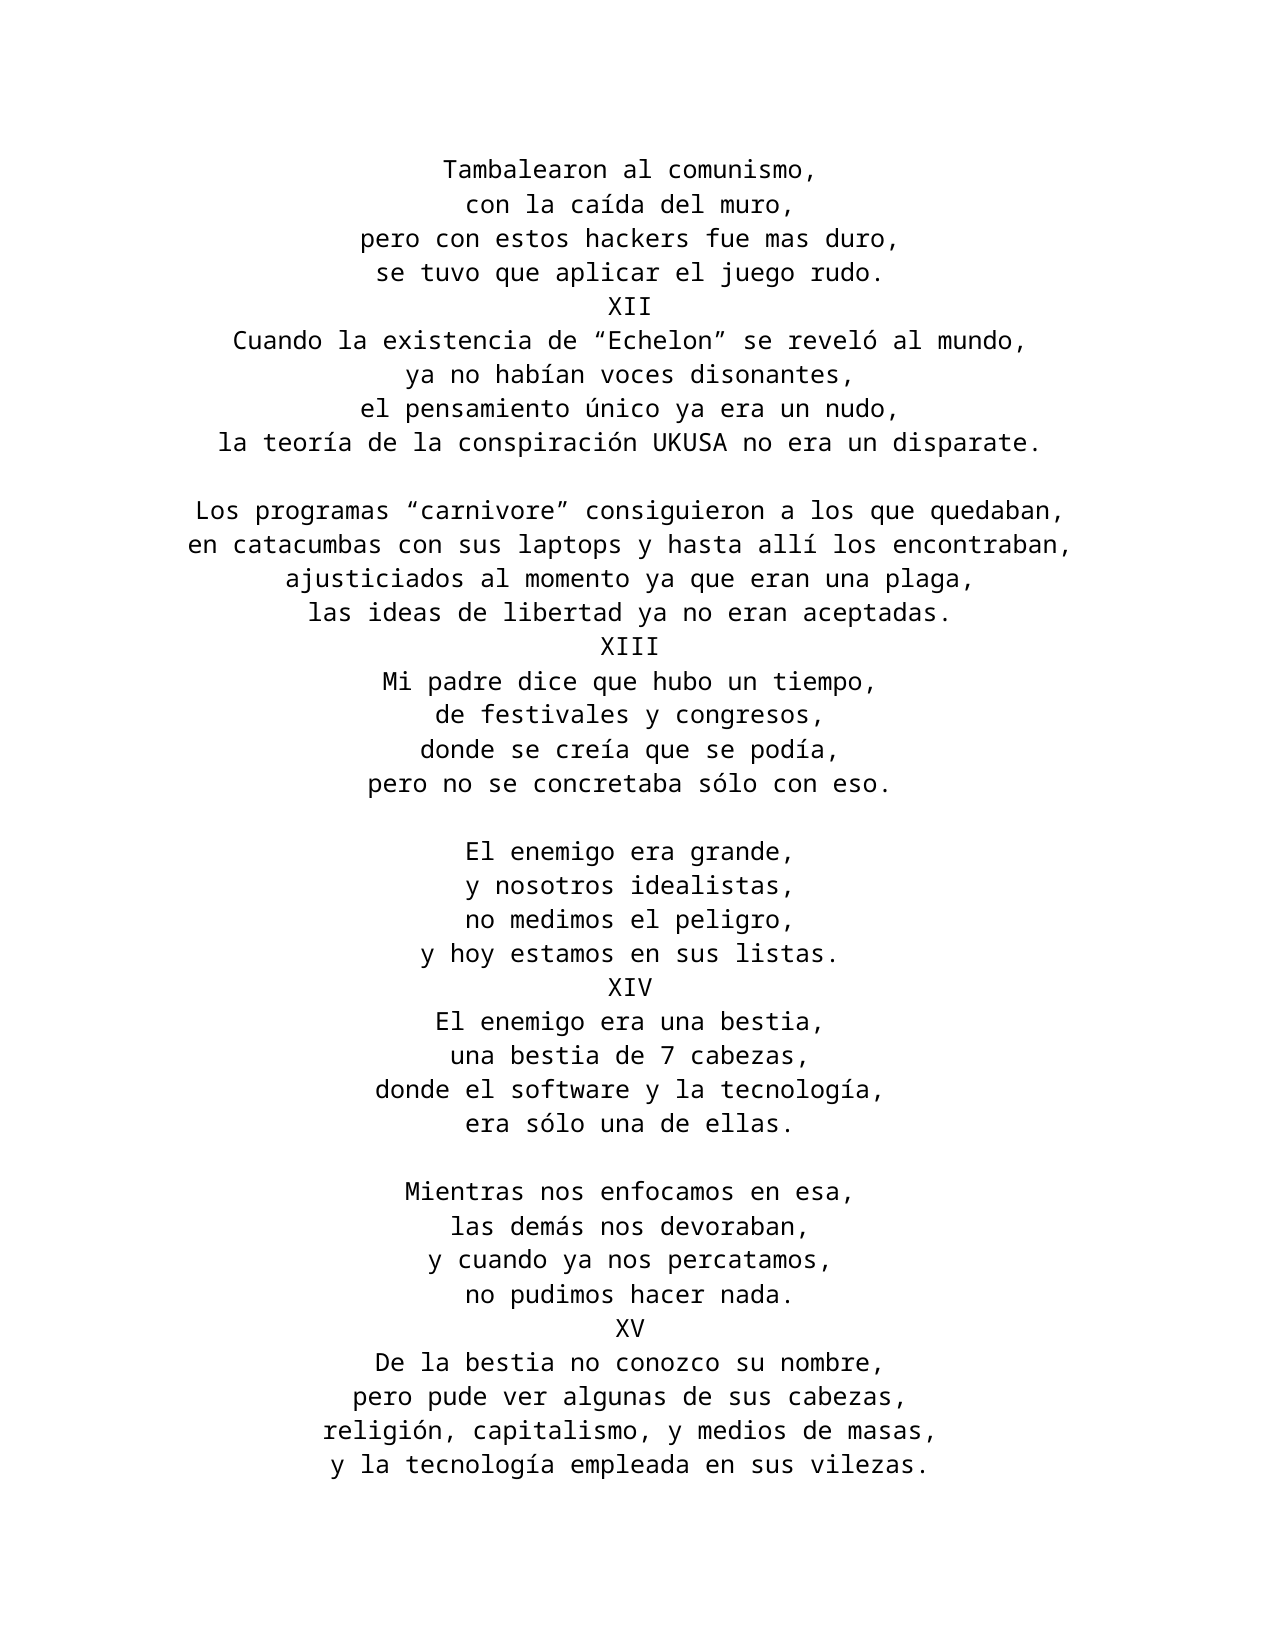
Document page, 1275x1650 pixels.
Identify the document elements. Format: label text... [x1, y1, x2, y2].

text XIII [118, 629, 1157, 663]
text Cuando la existencia de “Echelon” se reveló al mundo, [118, 322, 1157, 357]
text El enemigo era una bestia, [118, 1004, 1157, 1038]
text XV [118, 1310, 1157, 1344]
text XIV [118, 970, 1157, 1004]
text en catacumbas con sus laptops y hasta allí los encontraban, [118, 527, 1157, 561]
text y la tecnología empleada en sus vilezas. [118, 1447, 1157, 1481]
text y nosotros idealistas, [118, 867, 1157, 902]
text religión, capitalismo, y medios de masas, [118, 1412, 1157, 1447]
text el pensamiento único ya era un nudo, [118, 391, 1157, 425]
text Tambalearon al comunismo, [118, 152, 1157, 186]
text Mientras nos enfocamos en esa, [118, 1174, 1157, 1208]
text y cuando ya nos percatamos, [118, 1242, 1157, 1276]
text El enemigo era grande, [118, 833, 1157, 867]
text una bestia de 7 cabezas, [118, 1038, 1157, 1072]
text no pudimos hacer nada. [118, 1276, 1157, 1310]
text con la caída del muro, [118, 186, 1157, 220]
text las demás nos devoraban, [118, 1208, 1157, 1242]
text de festivales y congresos, [118, 697, 1157, 731]
text ya no habían voces disonantes, [118, 357, 1157, 391]
text Mi padre dice que hubo un tiempo, [118, 663, 1157, 697]
text De la bestia no conozco su nombre, [118, 1344, 1157, 1378]
text y hoy estamos en sus listas. [118, 936, 1157, 970]
text donde se creía que se podía, [118, 731, 1157, 765]
text era sólo una de ellas. [118, 1106, 1157, 1140]
text se tuvo que aplicar el juego rudo. [118, 254, 1157, 288]
text pero con estos hackers fue mas duro, [118, 220, 1157, 254]
text la teoría de la conspiración UKUSA no era un disparate. [118, 425, 1157, 459]
text las ideas de libertad ya no eran aceptadas. [118, 595, 1157, 629]
text XII [118, 288, 1157, 322]
text donde el software y la tecnología, [118, 1072, 1157, 1106]
text no medimos el peligro, [118, 902, 1157, 936]
text pero no se concretaba sólo con eso. [118, 765, 1157, 799]
text ajusticiados al momento ya que eran una plaga, [118, 561, 1157, 595]
text Los programas “carnivore” consiguieron a los que quedaban, [118, 493, 1157, 527]
text pero pude ver algunas de sus cabezas, [118, 1378, 1157, 1412]
